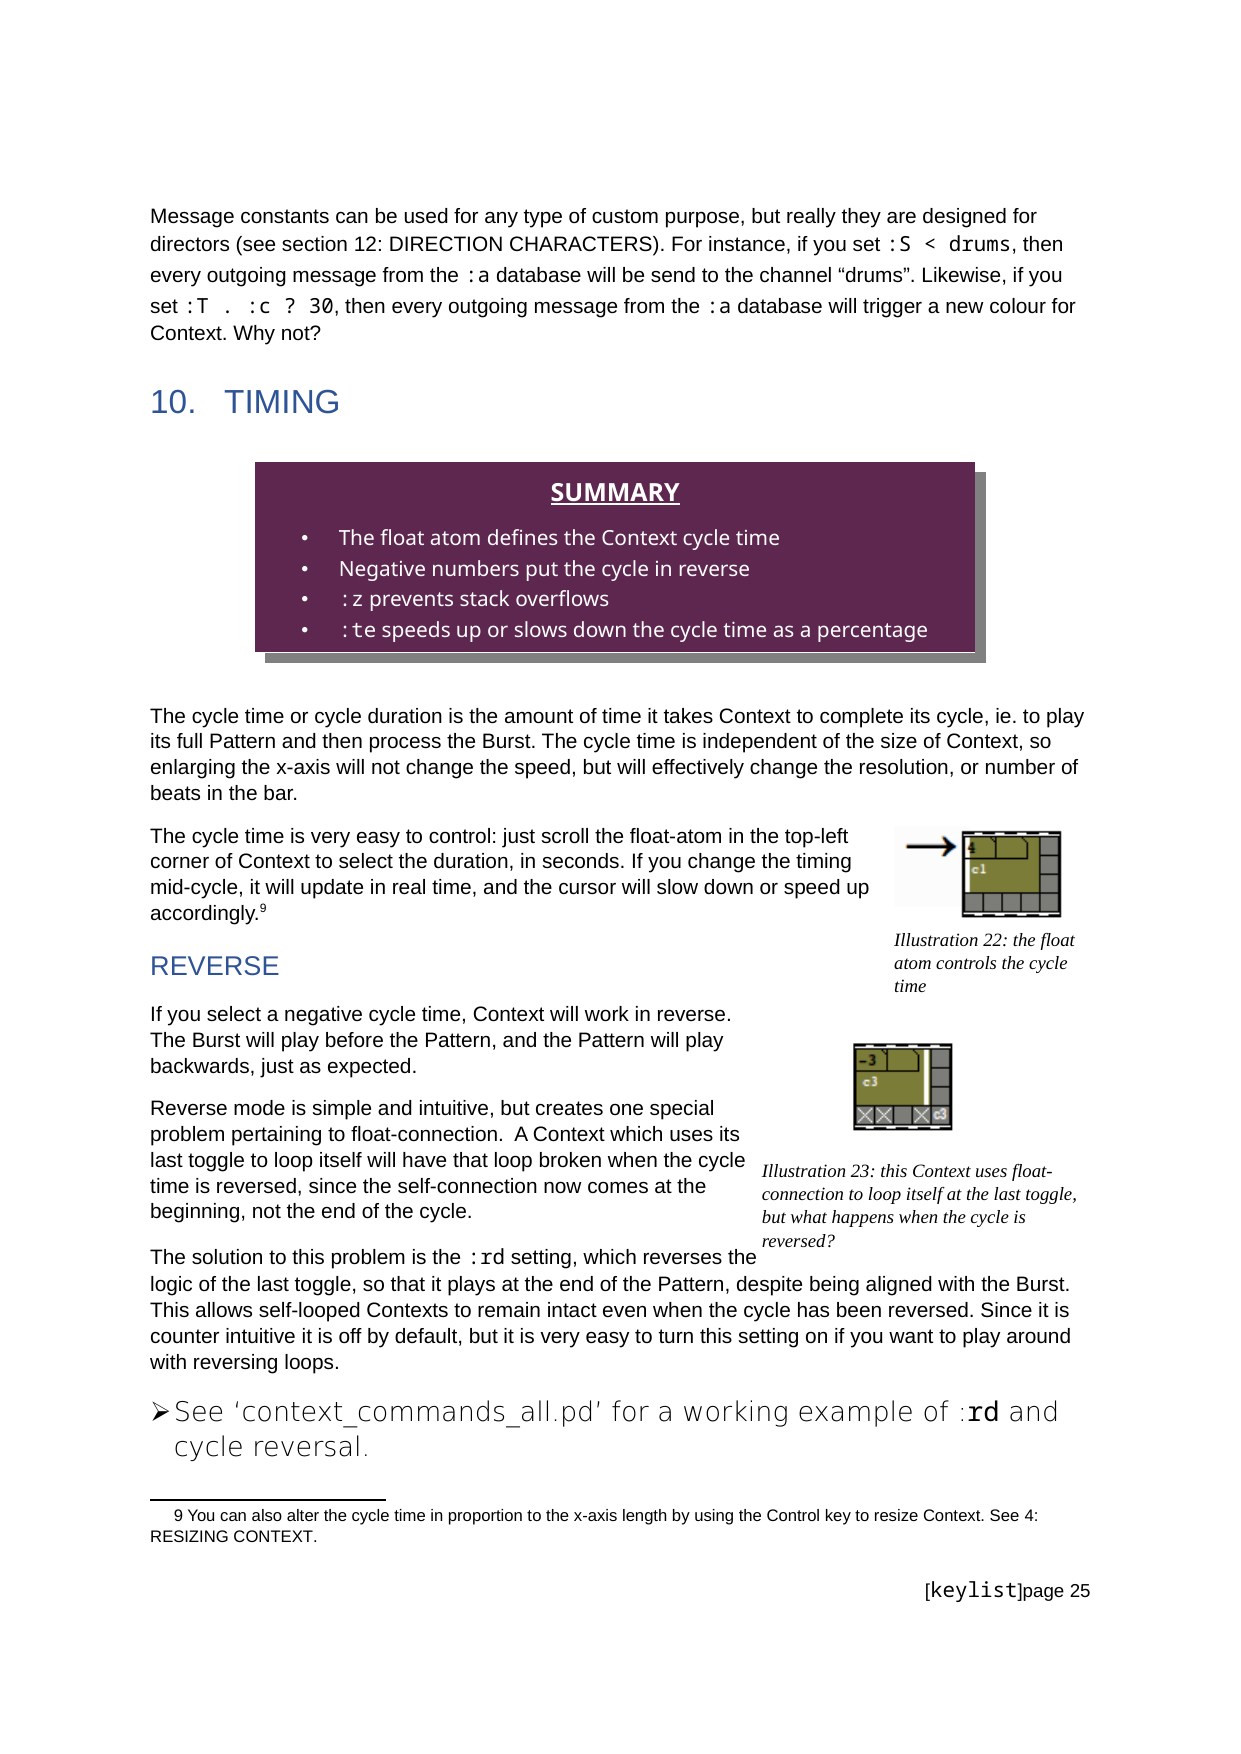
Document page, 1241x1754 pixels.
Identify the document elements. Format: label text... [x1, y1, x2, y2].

subtitle SUMMARY [263, 475, 966, 509]
list :z prevents stack overflows [301, 584, 966, 613]
list See ‘context_commands_all.pd’ for a working example of :rd and cycle reversal. [150, 1392, 1090, 1463]
text Illustration 23: this Context uses float-connection to loop itself at the last toggle, but what happens when the cycle is reversed? [762, 1159, 1085, 1251]
picture [761, 1020, 1085, 1159]
subtitle REVERSE [150, 950, 894, 982]
picture [893, 822, 1085, 927]
list :te speeds up or slows down the cycle time as a percentage [301, 615, 966, 643]
text Reverse mode is simple and intuitive, but creates one special problem pertaining to float-connection. A Context which uses its last toggle to loop itself will have that loop broken when the cycle time is reversed, since the self-connection now comes at the beginning, not the end of the cycle. [150, 1096, 762, 1223]
text You can also alter the cycle time in proportion to the x-axis length by using the Control key to resize Context. See 4: RESIZING CONTEXT. [150, 1506, 1090, 1546]
text The cycle time is very easy to control: just scroll the float-atom in the top-left corner of Context to select the duration, in seconds. If you change the timing mid-cycle, it will update in real time, and the cursor will slow down or speed up accordingly. [150, 823, 893, 925]
text The solution to this problem is the :rd setting, which reverses the logic of the last toggle, so that it plays at the end of the Pattern, despite being aligned with the Burst. This allows self-looped Contexts to remain intact even when the cycle has been reversed. Since it is counter intuitive it is off by default, but it is very easy to turn this setting on if you want to play around with reversing loops. [150, 1242, 1090, 1374]
text Message constants can be used for any type of custom purpose, but really they are designed for directors (see section 12: DIRECTION CHARACTERS). For instance, if you set :S < drums, then every outgoing message from the :a database will be send to the channel “drums”. Likewise, if you set :T . :c ? 30, then every outgoing message from the :a database will trigger a new colour for Context. Why not? [150, 203, 1090, 345]
text Illustration 22: the float atom controls the cycle time [894, 927, 1084, 997]
list The float atom defines the Context cycle time [301, 523, 966, 552]
text If you select a negative cycle time, Context will work in reverse. The Burst will play before the Pattern, and the Pattern will play backwards, just as expected. [150, 1002, 1090, 1077]
text The cycle time or cycle duration is the amount of time it takes Context to complete its cycle, ie. to play its full Pattern and then process the Burst. The cycle time is independent of the size of Context, so enlarging the x-axis will not change the speed, but will effectively change the resolution, or number of beats in the bar. [150, 447, 1090, 805]
subtitle [1084, 950, 1090, 982]
subtitle TIMING [150, 382, 1090, 421]
list Negative numbers put the cycle in reverse [301, 554, 966, 582]
